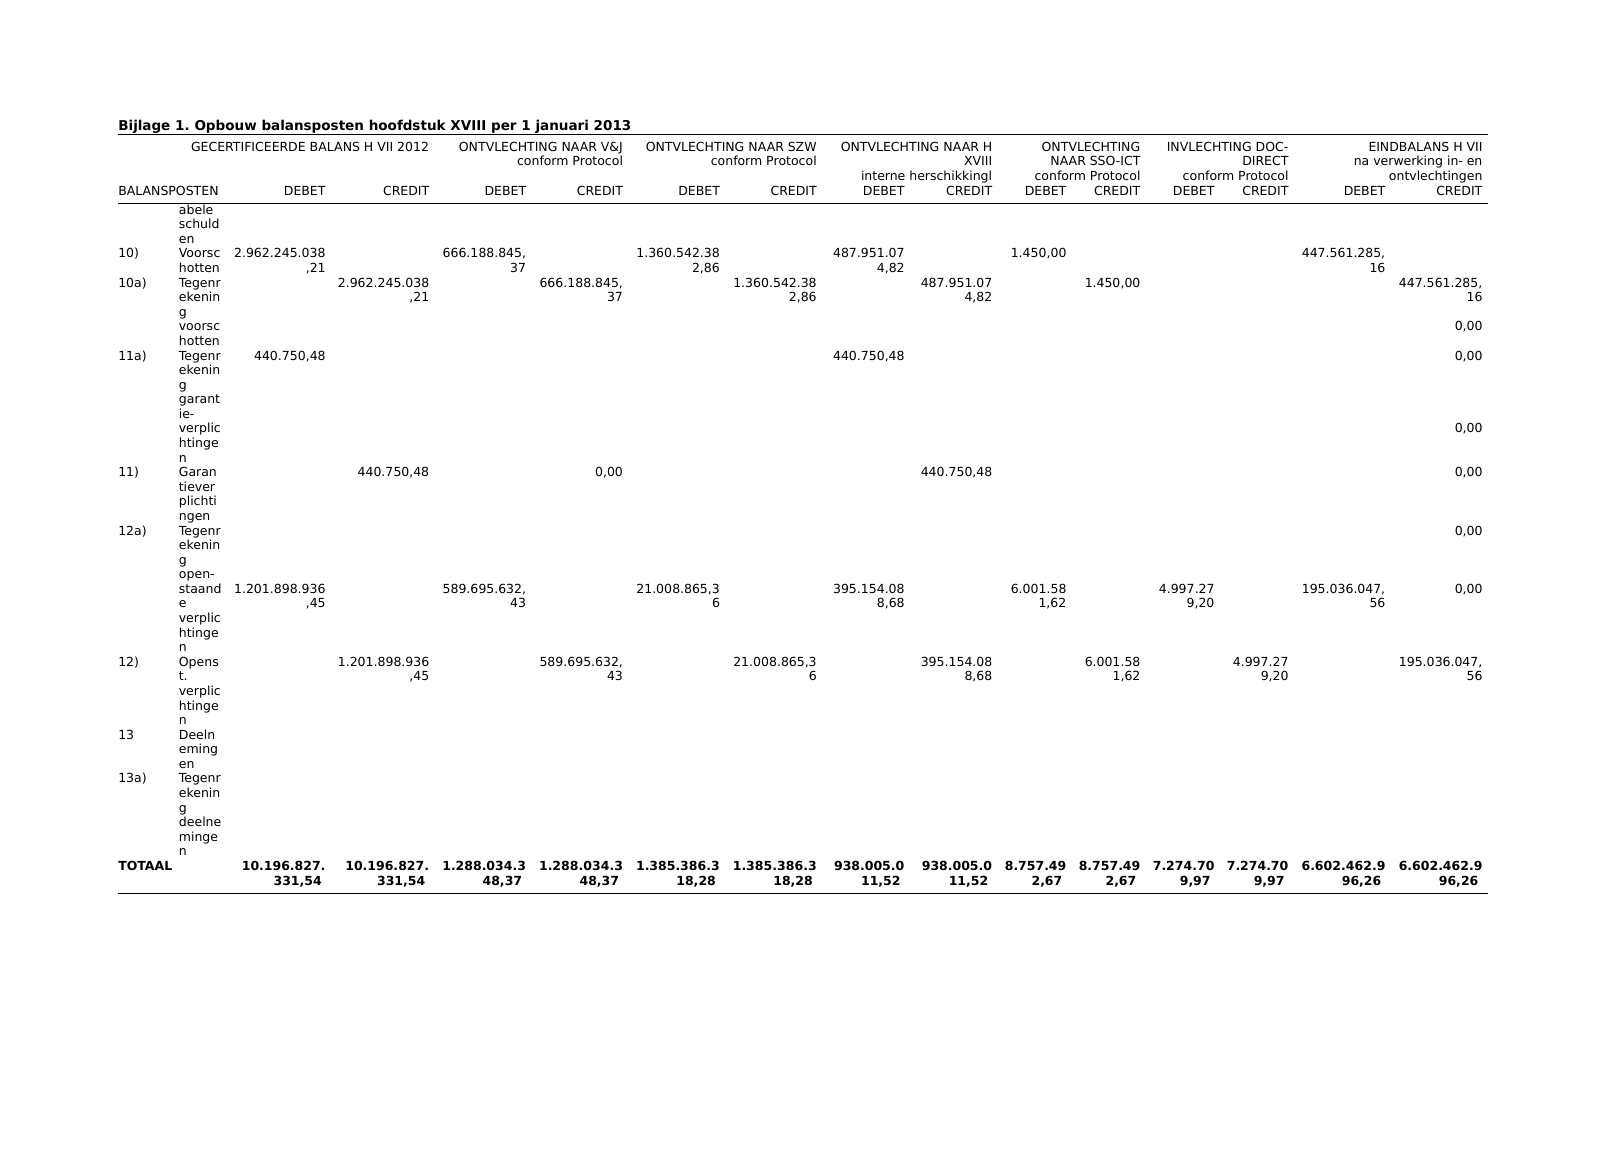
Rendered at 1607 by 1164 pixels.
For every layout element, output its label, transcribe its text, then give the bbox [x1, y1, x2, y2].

table_cell 666.188.845,37 [532, 276, 629, 319]
table_cell [1146, 524, 1220, 582]
table_cell [629, 217, 726, 246]
table_cell [1220, 349, 1294, 421]
table_cell 1.360.542.382,86 [629, 246, 726, 276]
table_cell CREDIT [726, 183, 822, 203]
table_cell [910, 728, 998, 771]
table_cell [435, 815, 532, 859]
table_cell 10.196.827.331,54 [331, 859, 435, 893]
table_cell 12) [118, 655, 173, 728]
table_cell [726, 246, 822, 276]
table_cell [435, 421, 532, 465]
table_cell [726, 319, 822, 348]
table_cell [435, 524, 532, 582]
table_cell [228, 728, 331, 771]
table_cell [1294, 815, 1391, 859]
table_cell [998, 815, 1072, 859]
table_cell [1072, 771, 1146, 815]
table_cell [629, 728, 726, 771]
table_cell Tegenrekening [173, 276, 227, 319]
table_cell [823, 815, 910, 859]
table_cell [998, 217, 1072, 246]
table_cell Voorschotten [173, 246, 227, 276]
table_cell [532, 771, 629, 815]
table_cell [1146, 246, 1220, 276]
table_cell [1294, 204, 1391, 217]
table_cell DEBET [228, 183, 331, 203]
table_cell 6.602.462.996,26 [1294, 859, 1391, 893]
table_cell [1294, 319, 1391, 348]
table_cell [629, 276, 726, 319]
table_cell [1072, 349, 1146, 421]
table_cell 7.274.709,97 [1146, 859, 1220, 893]
table_cell [228, 421, 331, 465]
table_cell [1220, 771, 1294, 815]
table_cell DEBET [823, 183, 910, 203]
table_cell [228, 815, 331, 859]
table_cell 0,00 [1391, 421, 1488, 465]
table_cell 0,00 [1391, 319, 1488, 348]
table_cell DEBET [998, 183, 1072, 203]
table_cell [435, 655, 532, 728]
table_cell [1220, 421, 1294, 465]
table_cell [1146, 349, 1220, 421]
table_cell [1146, 815, 1220, 859]
table_cell 1.360.542.382,86 [726, 276, 822, 319]
table_cell [1220, 815, 1294, 859]
table_cell [1294, 276, 1391, 319]
table_cell 11) [118, 465, 173, 523]
table_cell [726, 728, 822, 771]
table_cell 589.695.632,43 [532, 655, 629, 728]
table_cell [228, 204, 331, 217]
table_cell [998, 319, 1072, 348]
table_cell 8.757.492,67 [1072, 859, 1146, 893]
table_cell [629, 771, 726, 815]
table_cell [998, 524, 1072, 582]
table_cell [1220, 204, 1294, 217]
table_cell 487.951.074,82 [910, 276, 998, 319]
table_cell [1294, 421, 1391, 465]
table_cell [1146, 771, 1220, 815]
table_cell [726, 465, 822, 523]
table_cell 11a) [118, 349, 173, 421]
table_cell [1294, 524, 1391, 582]
table_cell [910, 319, 998, 348]
table_cell 21.008.865,36 [726, 655, 822, 728]
table_cell 1.385.386.318,28 [629, 859, 726, 893]
table_cell [532, 349, 629, 421]
table_cell [1220, 246, 1294, 276]
table_cell 195.036.047,56 [1294, 582, 1391, 655]
table_cell [331, 246, 435, 276]
table_cell [823, 771, 910, 815]
table_cell [823, 655, 910, 728]
table_cell [726, 524, 822, 582]
table_cell [998, 421, 1072, 465]
table_cell 1.450,00 [1072, 276, 1146, 319]
table_cell BALANSPOSTEN [118, 183, 227, 203]
table_cell [228, 524, 331, 582]
table_cell [1072, 582, 1146, 655]
table_cell 4.997.279,20 [1220, 655, 1294, 728]
table_cell [435, 217, 532, 246]
table_cell [1146, 276, 1220, 319]
table_cell [532, 204, 629, 217]
table_cell CREDIT [1072, 183, 1146, 203]
table_cell [1072, 204, 1146, 217]
table_cell 440.750,48 [910, 465, 998, 523]
table_cell 6.001.581,62 [1072, 655, 1146, 728]
table_cell Tegenrekening [173, 771, 227, 815]
table_cell 4.997.279,20 [1146, 582, 1220, 655]
table_cell [910, 815, 998, 859]
table_cell [1391, 204, 1488, 217]
table_cell 1.201.898.936,45 [228, 582, 331, 655]
table_cell [118, 582, 173, 655]
table_cell [823, 421, 910, 465]
table_cell 0,00 [1391, 582, 1488, 655]
table_cell 1.385.386.318,28 [726, 859, 822, 893]
table_cell [910, 771, 998, 815]
table_cell 0,00 [1391, 465, 1488, 523]
table_cell [532, 421, 629, 465]
table_cell [532, 246, 629, 276]
table_cell ONTVLECHTING NAAR SZW conform Protocol [629, 135, 822, 183]
table_cell 1.201.898.936,45 [331, 655, 435, 728]
table_cell [998, 349, 1072, 421]
table_cell [118, 135, 173, 183]
table_cell [910, 582, 998, 655]
table_cell [331, 815, 435, 859]
table_cell [331, 771, 435, 815]
table_cell [910, 349, 998, 421]
table_cell [1220, 524, 1294, 582]
table_cell [228, 217, 331, 246]
table_cell [532, 524, 629, 582]
table_cell 7.274.709,97 [1220, 859, 1294, 893]
table_cell 10.196.827.331,54 [228, 859, 331, 893]
table_cell [1072, 217, 1146, 246]
table_header Bijlage 1. Opbouw balansposten hoofdstuk XVIII per 1 januari 2013 [118, 118, 1488, 134]
table_cell [629, 815, 726, 859]
table_cell 195.036.047,56 [1391, 655, 1488, 728]
table_cell schulden [173, 217, 227, 246]
table_cell [1220, 217, 1294, 246]
table_cell [726, 204, 822, 217]
table_cell [910, 524, 998, 582]
table_cell DEBET [435, 183, 532, 203]
table_cell [532, 728, 629, 771]
table_cell [726, 421, 822, 465]
table_cell [331, 524, 435, 582]
table_cell [1146, 465, 1220, 523]
table_cell [331, 217, 435, 246]
table_cell [998, 655, 1072, 728]
table_cell 1.288.034.348,37 [435, 859, 532, 893]
table_cell [331, 204, 435, 217]
table_cell [823, 276, 910, 319]
table_cell [1072, 524, 1146, 582]
table_cell [823, 204, 910, 217]
table_cell [1146, 421, 1220, 465]
table_cell CREDIT [1391, 183, 1488, 203]
table_cell [1294, 771, 1391, 815]
table_cell [823, 465, 910, 523]
table_cell staande verplichtingen [173, 582, 227, 655]
table_cell [1294, 349, 1391, 421]
table_cell [998, 728, 1072, 771]
table_cell [331, 421, 435, 465]
table_cell [435, 728, 532, 771]
table_cell verplichtingen [173, 421, 227, 465]
table_cell [435, 465, 532, 523]
table_cell 2.962.245.038,21 [228, 246, 331, 276]
table_cell [118, 217, 173, 246]
table_cell [1072, 465, 1146, 523]
table_cell Tegenrekening open- [173, 524, 227, 582]
table_cell GECERTIFICEERDE BALANS H VII 2012 [173, 135, 435, 183]
table_cell [118, 204, 173, 217]
table_cell [1146, 655, 1220, 728]
table_cell 6.001.581,62 [998, 582, 1072, 655]
table_cell [1391, 815, 1488, 859]
table_cell [118, 815, 173, 859]
table_cell [629, 655, 726, 728]
table_cell [435, 349, 532, 421]
table_cell [1294, 217, 1391, 246]
table_cell [823, 524, 910, 582]
table_cell 13 [118, 728, 173, 771]
table_cell 440.750,48 [228, 349, 331, 421]
table_cell [435, 771, 532, 815]
table_cell [228, 655, 331, 728]
table_cell EINDBALANS H VII na verwerking in- en ontvlechtingen [1294, 135, 1488, 183]
table_cell [1146, 728, 1220, 771]
table_cell 440.750,48 [823, 349, 910, 421]
table_cell 0,00 [1391, 524, 1488, 582]
table_cell [228, 319, 331, 348]
table_cell 666.188.845,37 [435, 246, 532, 276]
table_cell [823, 728, 910, 771]
table_cell [331, 728, 435, 771]
table_cell ONTVLECHTING NAAR SSO-ICT conform Protocol [998, 135, 1146, 183]
table_cell [1220, 465, 1294, 523]
table_cell [823, 217, 910, 246]
table_cell 12a) [118, 524, 173, 582]
table_cell ONTVLECHTING NAAR V&J conform Protocol [435, 135, 629, 183]
table_cell CREDIT [910, 183, 998, 203]
table_cell [998, 771, 1072, 815]
table_cell deelnemingen [173, 815, 227, 859]
table_cell [726, 217, 822, 246]
table_cell [118, 319, 173, 348]
table_cell [228, 276, 331, 319]
table_cell Deelnemingen [173, 728, 227, 771]
table_cell [228, 771, 331, 815]
table_cell 1.288.034.348,37 [532, 859, 629, 893]
table_cell [1072, 815, 1146, 859]
table_cell Garantieverplichtingen [173, 465, 227, 523]
table_cell 8.757.492,67 [998, 859, 1072, 893]
table_cell 440.750,48 [331, 465, 435, 523]
table_cell [532, 815, 629, 859]
table_cell [998, 276, 1072, 319]
table_cell [1294, 728, 1391, 771]
table_cell [998, 465, 1072, 523]
table_cell [910, 204, 998, 217]
table_cell [1072, 246, 1146, 276]
table_cell [726, 349, 822, 421]
table_cell [1220, 319, 1294, 348]
table_cell 447.561.285,16 [1391, 276, 1488, 319]
table_cell 395.154.088,68 [823, 582, 910, 655]
table_cell [1220, 728, 1294, 771]
table_cell DEBET [629, 183, 726, 203]
table_cell 589.695.632,43 [435, 582, 532, 655]
table_cell TOTAAL [118, 859, 227, 893]
table_cell [629, 524, 726, 582]
table_cell 2.962.245.038,21 [331, 276, 435, 319]
table_cell [1294, 465, 1391, 523]
table_cell 6.602.462.996,26 [1391, 859, 1488, 893]
table_cell 447.561.285,16 [1294, 246, 1391, 276]
table_cell [1391, 246, 1488, 276]
table_cell 21.008.865,36 [629, 582, 726, 655]
table_cell 395.154.088,68 [910, 655, 998, 728]
table_cell [629, 421, 726, 465]
table_cell 487.951.074,82 [823, 246, 910, 276]
table_cell [823, 319, 910, 348]
table_cell [1391, 728, 1488, 771]
table_cell 938.005.011,52 [823, 859, 910, 893]
table_cell [435, 204, 532, 217]
table_cell [726, 771, 822, 815]
table_cell ONTVLECHTING NAAR H XVIII interne herschikkingl [823, 135, 998, 183]
table_cell [532, 319, 629, 348]
table_cell DEBET [1146, 183, 1220, 203]
table_cell voorschotten [173, 319, 227, 348]
table_cell [331, 582, 435, 655]
table_cell [1072, 319, 1146, 348]
table_cell 1.450,00 [998, 246, 1072, 276]
table_cell [1391, 217, 1488, 246]
table_cell 13a) [118, 771, 173, 815]
table_cell [532, 582, 629, 655]
table_cell [1146, 319, 1220, 348]
table_cell 938.005.011,52 [910, 859, 998, 893]
table_cell 10) [118, 246, 173, 276]
table_cell [1146, 217, 1220, 246]
table_cell [435, 319, 532, 348]
table_cell [1294, 655, 1391, 728]
table_cell [532, 217, 629, 246]
table_cell [629, 349, 726, 421]
table_cell 10a) [118, 276, 173, 319]
table_cell [910, 421, 998, 465]
table_cell [629, 319, 726, 348]
table_cell [1391, 771, 1488, 815]
table_cell [331, 349, 435, 421]
table_cell [629, 465, 726, 523]
table_cell [998, 204, 1072, 217]
table_cell [726, 815, 822, 859]
table_cell CREDIT [331, 183, 435, 203]
table_cell [1220, 582, 1294, 655]
table_cell [1072, 421, 1146, 465]
table_cell [629, 204, 726, 217]
table_cell [1146, 204, 1220, 217]
table_cell abele [173, 204, 227, 217]
table_cell [331, 319, 435, 348]
table_cell CREDIT [1220, 183, 1294, 203]
table_cell [1072, 728, 1146, 771]
table_cell 0,00 [1391, 349, 1488, 421]
table_cell [910, 217, 998, 246]
table_cell [228, 465, 331, 523]
table_cell [726, 582, 822, 655]
table_cell [910, 246, 998, 276]
table_cell CREDIT [532, 183, 629, 203]
table_cell [118, 421, 173, 465]
table_cell DEBET [1294, 183, 1391, 203]
table_cell Tegenrekening garantie- [173, 349, 227, 421]
table_cell 0,00 [532, 465, 629, 523]
table_cell Openst. verplichtingen [173, 655, 227, 728]
table_cell [1220, 276, 1294, 319]
table_cell INVLECHTING DOC-DIRECT conform Protocol [1146, 135, 1294, 183]
table_cell [435, 276, 532, 319]
